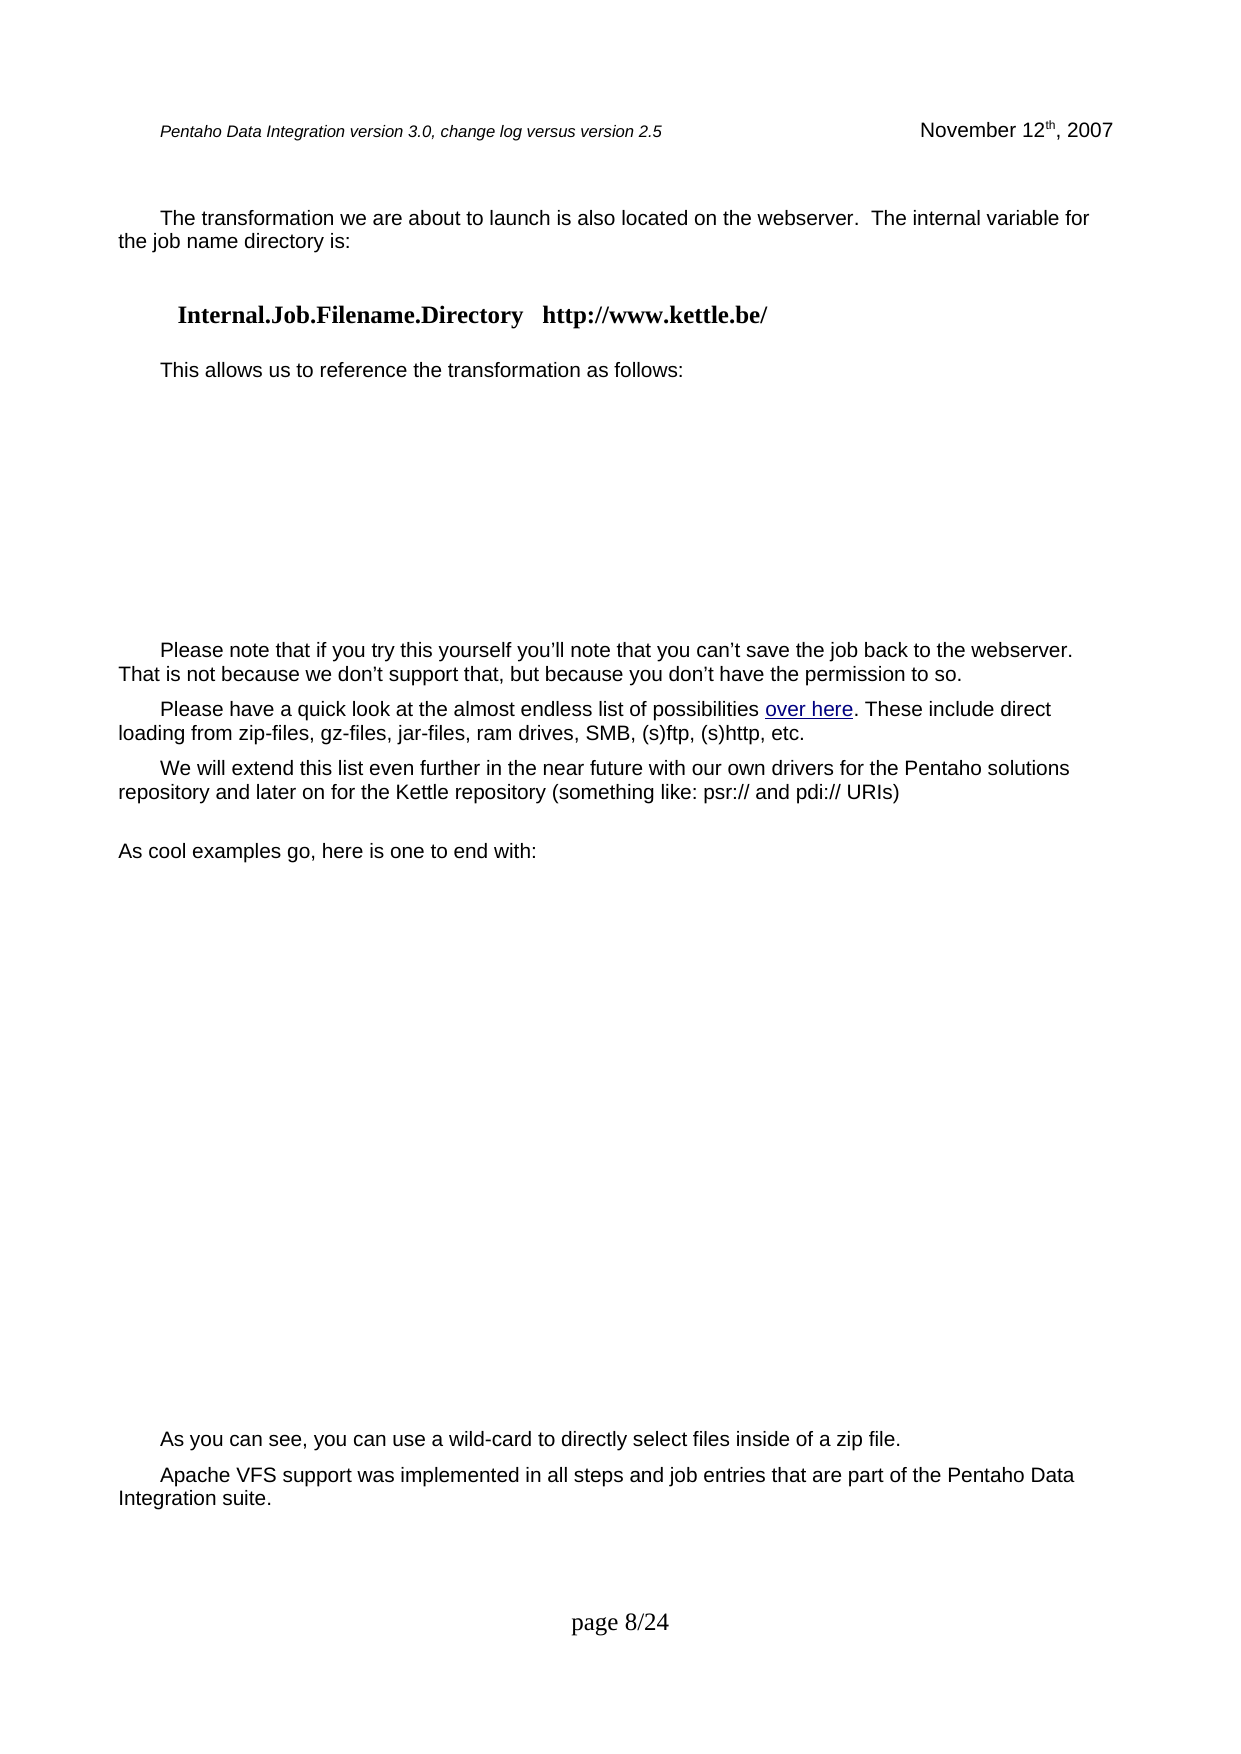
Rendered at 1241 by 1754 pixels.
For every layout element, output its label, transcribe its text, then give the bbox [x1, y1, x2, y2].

text We will extend this list even further in the near future with our own drivers for the Pentaho solutions repository and later on for the Kettle repository (something like: psr:// and pdi:// URIs) [118, 757, 1122, 803]
text Please note that if you try this yourself you’ll note that you can’t save the job back to the webserver. That is not because we don’t support that, but because you don’t have the permission to so. [118, 639, 1122, 686]
text This allows us to reference the transformation as follows: [118, 358, 1122, 382]
text Internal.Job.Filename.Directory http://www.kettle.be/ [177, 301, 1063, 329]
text As cool examples go, here is one to end with: [118, 816, 1122, 862]
text Apache VFS support was implemented in all steps and job entries that are part of the Pentaho Data Integration suite. [118, 1463, 1122, 1510]
text The transformation we are about to launch is also located on the webserver. The internal variable for the job name directory is: [118, 207, 1122, 253]
text Please have a quick look at the almost endless list of possibilities over here. These include direct loading from zip-files, gz-files, jar-files, ram drives, SMB, (s)ftp, (s)http, etc. [118, 698, 1122, 744]
text As you can see, you can use a wild-card to directly select files inside of a zip file. [118, 1428, 1122, 1451]
